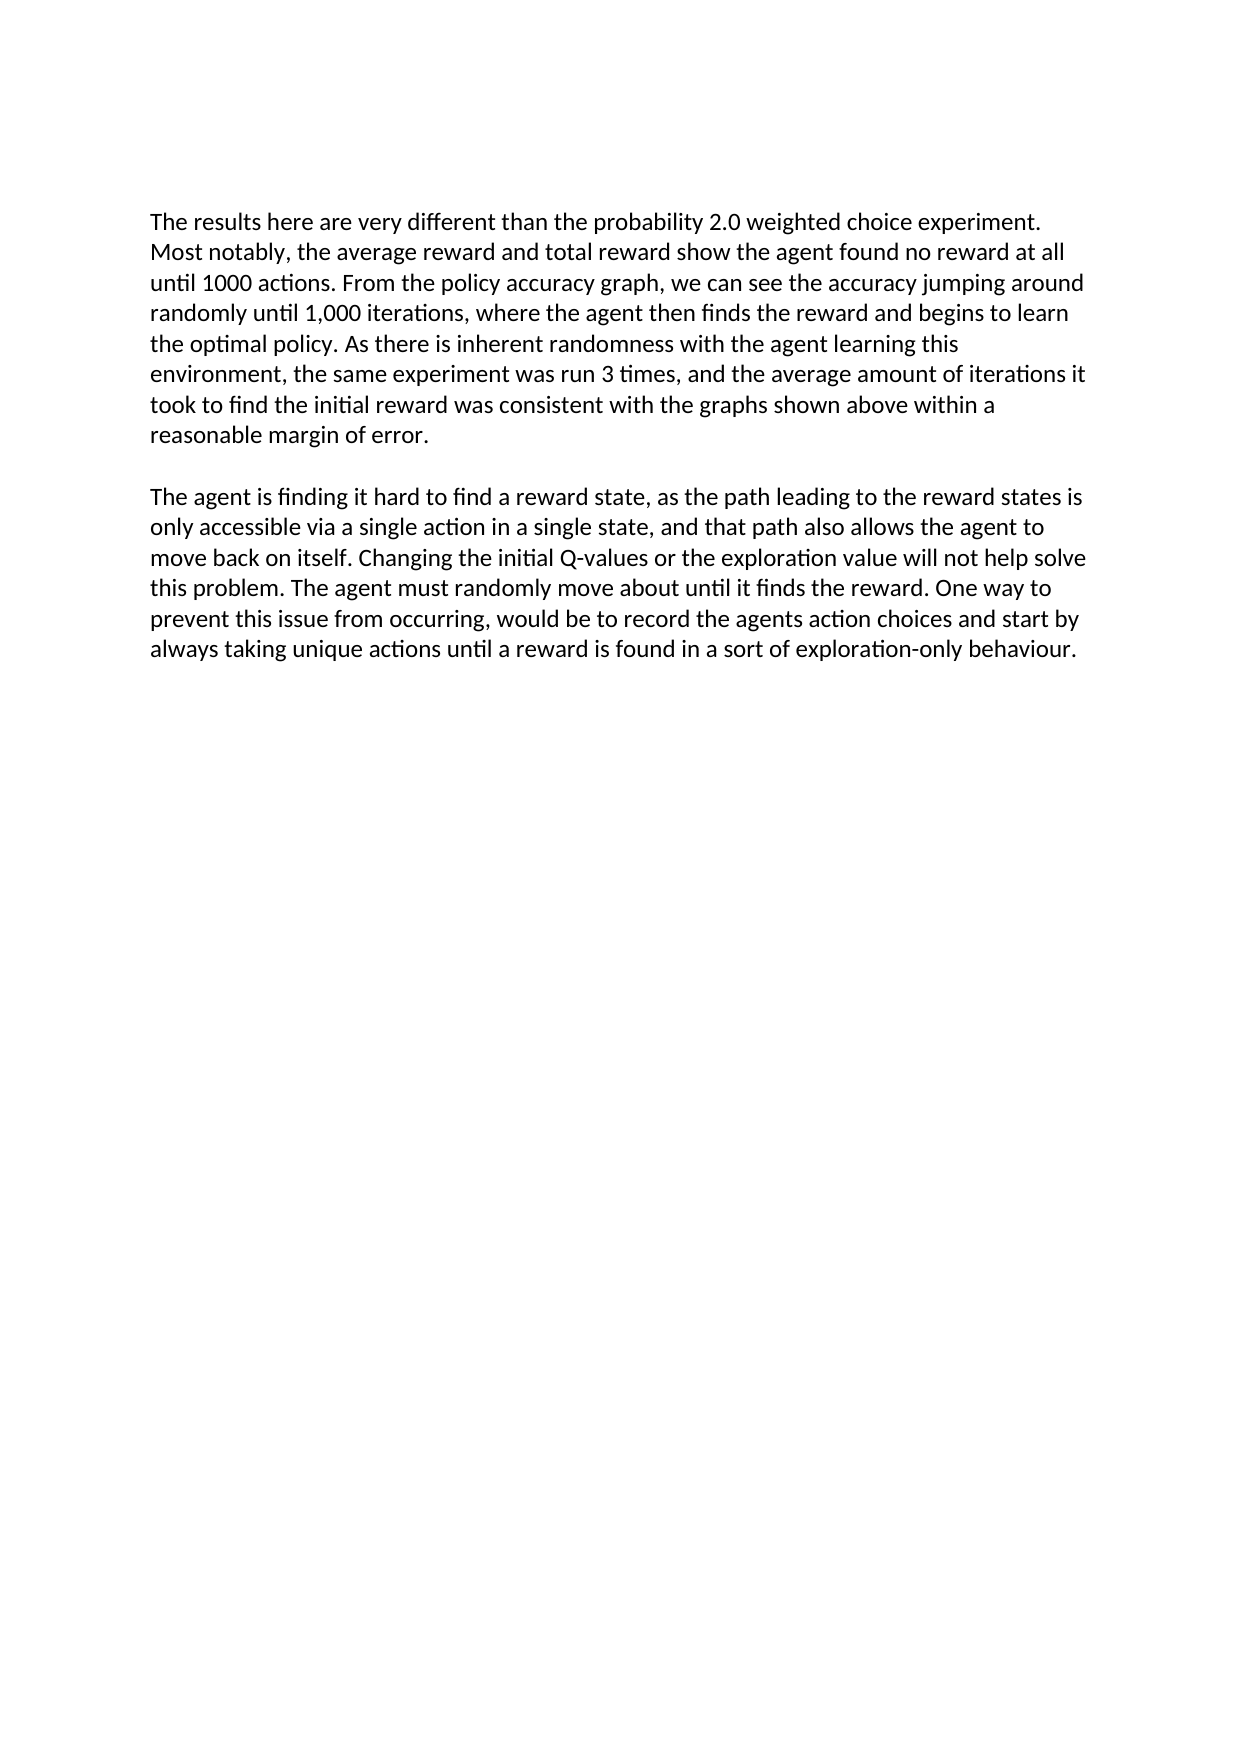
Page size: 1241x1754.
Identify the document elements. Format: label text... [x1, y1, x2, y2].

text The results here are very different than the probability 2.0 weighted choice experiment. Most notably, the average reward and total reward show the agent found no reward at all until 1000 actions. From the policy accuracy graph, we can see the accuracy jumping around randomly until 1,000 iterations, where the agent then finds the reward and begins to learn the optimal policy. As there is inherent randomness with the agent learning this environment, the same experiment was run 3 times, and the average amount of iterations it took to find the initial reward was consistent with the graphs shown above within a reasonable margin of error. [150, 206, 1090, 450]
text The agent is finding it hard to find a reward state, as the path leading to the reward states is only accessible via a single action in a single state, and that path also allows the agent to move back on itself. Changing the initial Q-values or the exploration value will not help solve this problem. The agent must randomly move about until it finds the reward. One way to prevent this issue from occurring, would be to record the agents action choices and start by always taking unique actions until a reward is found in a sort of exploration-only behaviour. [150, 481, 1090, 664]
